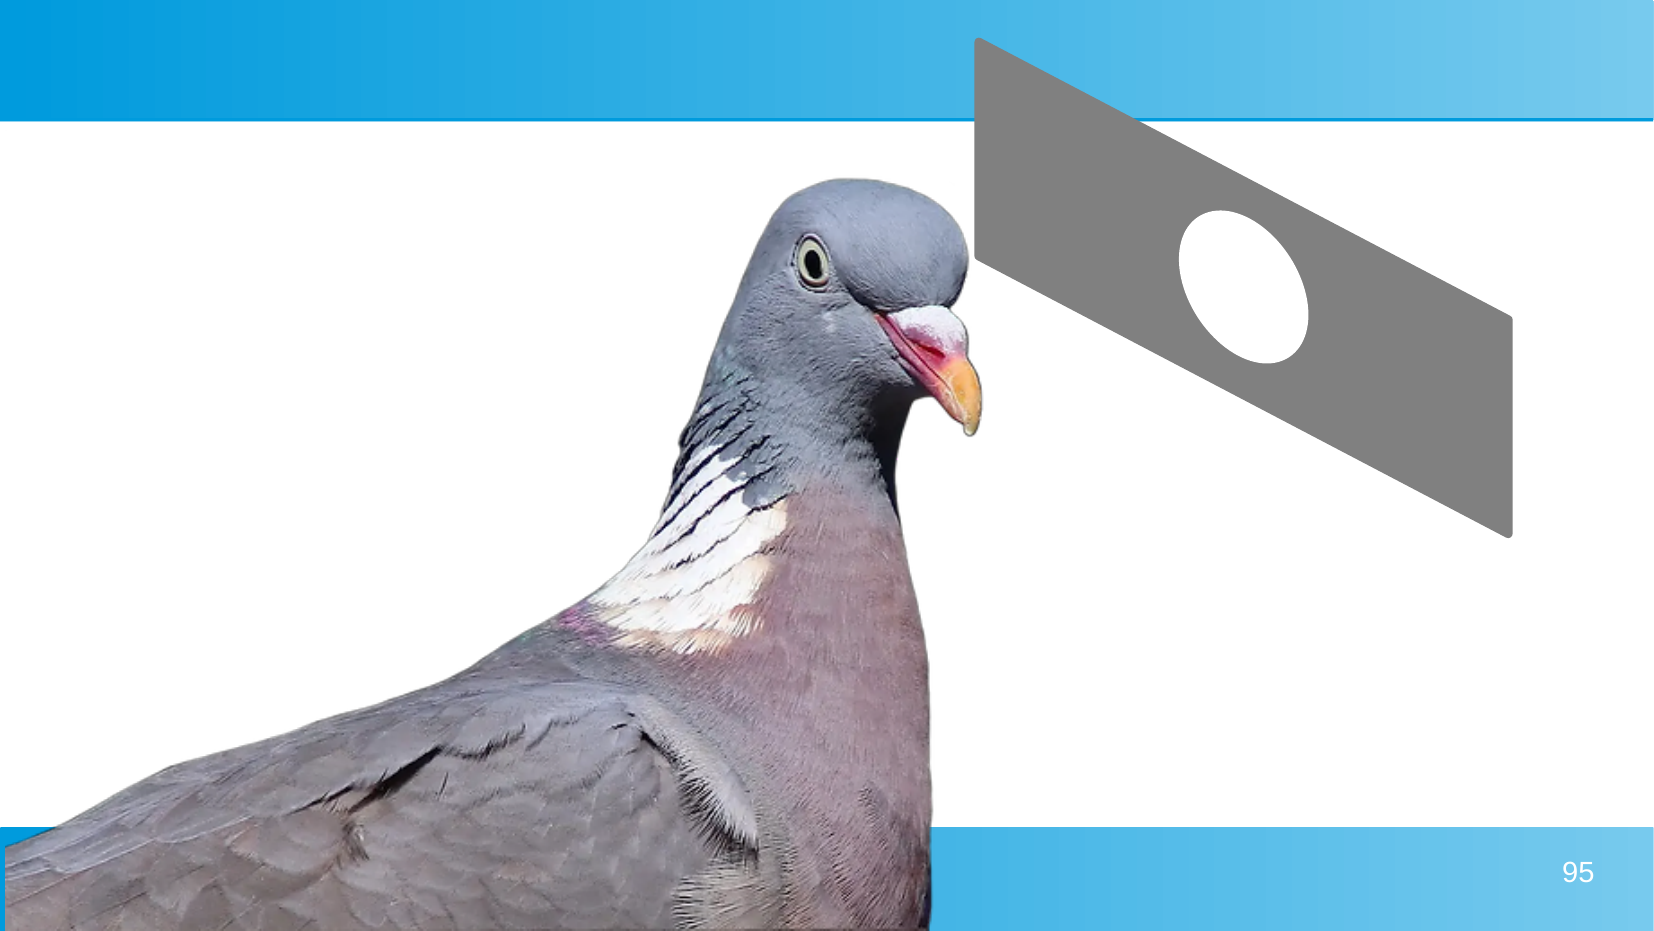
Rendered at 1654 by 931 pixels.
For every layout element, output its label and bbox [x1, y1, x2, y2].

picture [5, 130, 1007, 931]
text_box [978, 42, 1509, 534]
